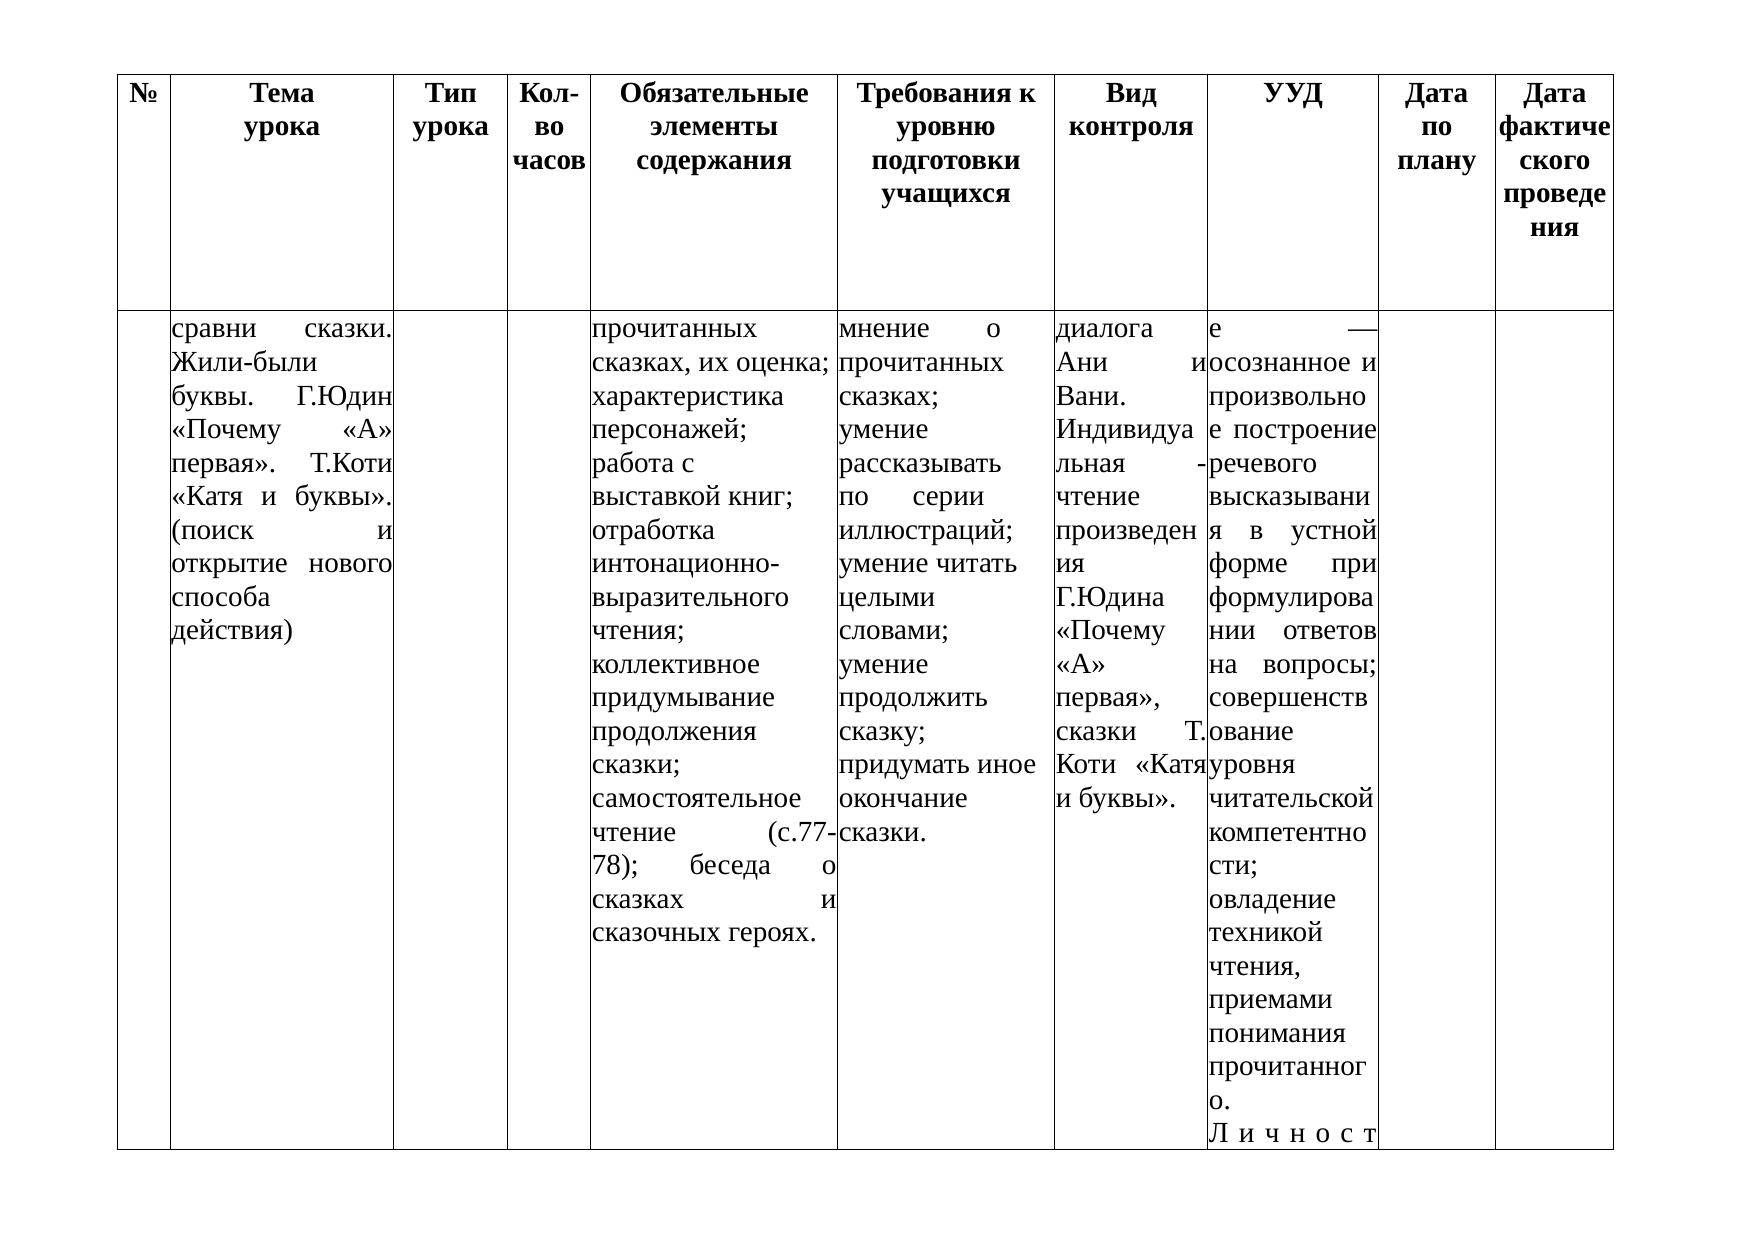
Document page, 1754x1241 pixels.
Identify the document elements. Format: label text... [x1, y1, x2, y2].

table_header Дата по плану [1379, 75, 1495, 309]
table_cell е — осознанное и произвольное построение речевого высказывания в устной форме при формулировании ответов на вопросы; совершенствование уровня читательской компетентности; овладение техникой чтения, приемами понимания прочитанного. Л и ч н о с т [1208, 311, 1378, 1149]
table_cell [508, 311, 590, 1149]
table_header Кол-во часов [508, 75, 590, 309]
table_cell диалога Ани и Вани. Индивидуальная - чтение произведения Г.Юдина «Почему «А» первая», сказки Т. Коти «Катя и буквы». [1055, 311, 1207, 1149]
table_header № [118, 75, 170, 309]
table_header Вид контроля [1055, 75, 1207, 309]
table_header Дата фактического проведения [1496, 75, 1613, 309]
table_cell [394, 311, 507, 1149]
table_header Обязательные элементы содержания [591, 75, 837, 309]
table_cell [1379, 311, 1495, 1149]
table_header Требования к уровню подготовки учащихся [838, 75, 1054, 309]
table_header УУД [1208, 75, 1378, 309]
table_header Тема урока [171, 75, 393, 309]
table_cell мнение о прочитанных сказках; умение рассказывать по серии иллюстраций; умение читать целыми словами; умение продолжить сказку; придумать иное окончание сказки. [838, 311, 1054, 1149]
table_cell сравни сказки. Жили-были буквы. Г.Юдин «Почему «А» первая». Т.Коти «Катя и буквы». (поиск и открытие нового способа действия) [171, 311, 393, 1149]
table_cell прочитанных сказках, их оценка; характеристика персонажей; работа с выставкой книг; отработка интонационно- выразительного чтения; коллективное придумывание продолжения сказки; самостоятельное чтение (с.77-78); беседа о сказках и сказочных героях. [591, 311, 837, 1149]
table_header Тип урока [394, 75, 507, 309]
table_cell [1496, 311, 1613, 1149]
table_cell [118, 311, 170, 1149]
